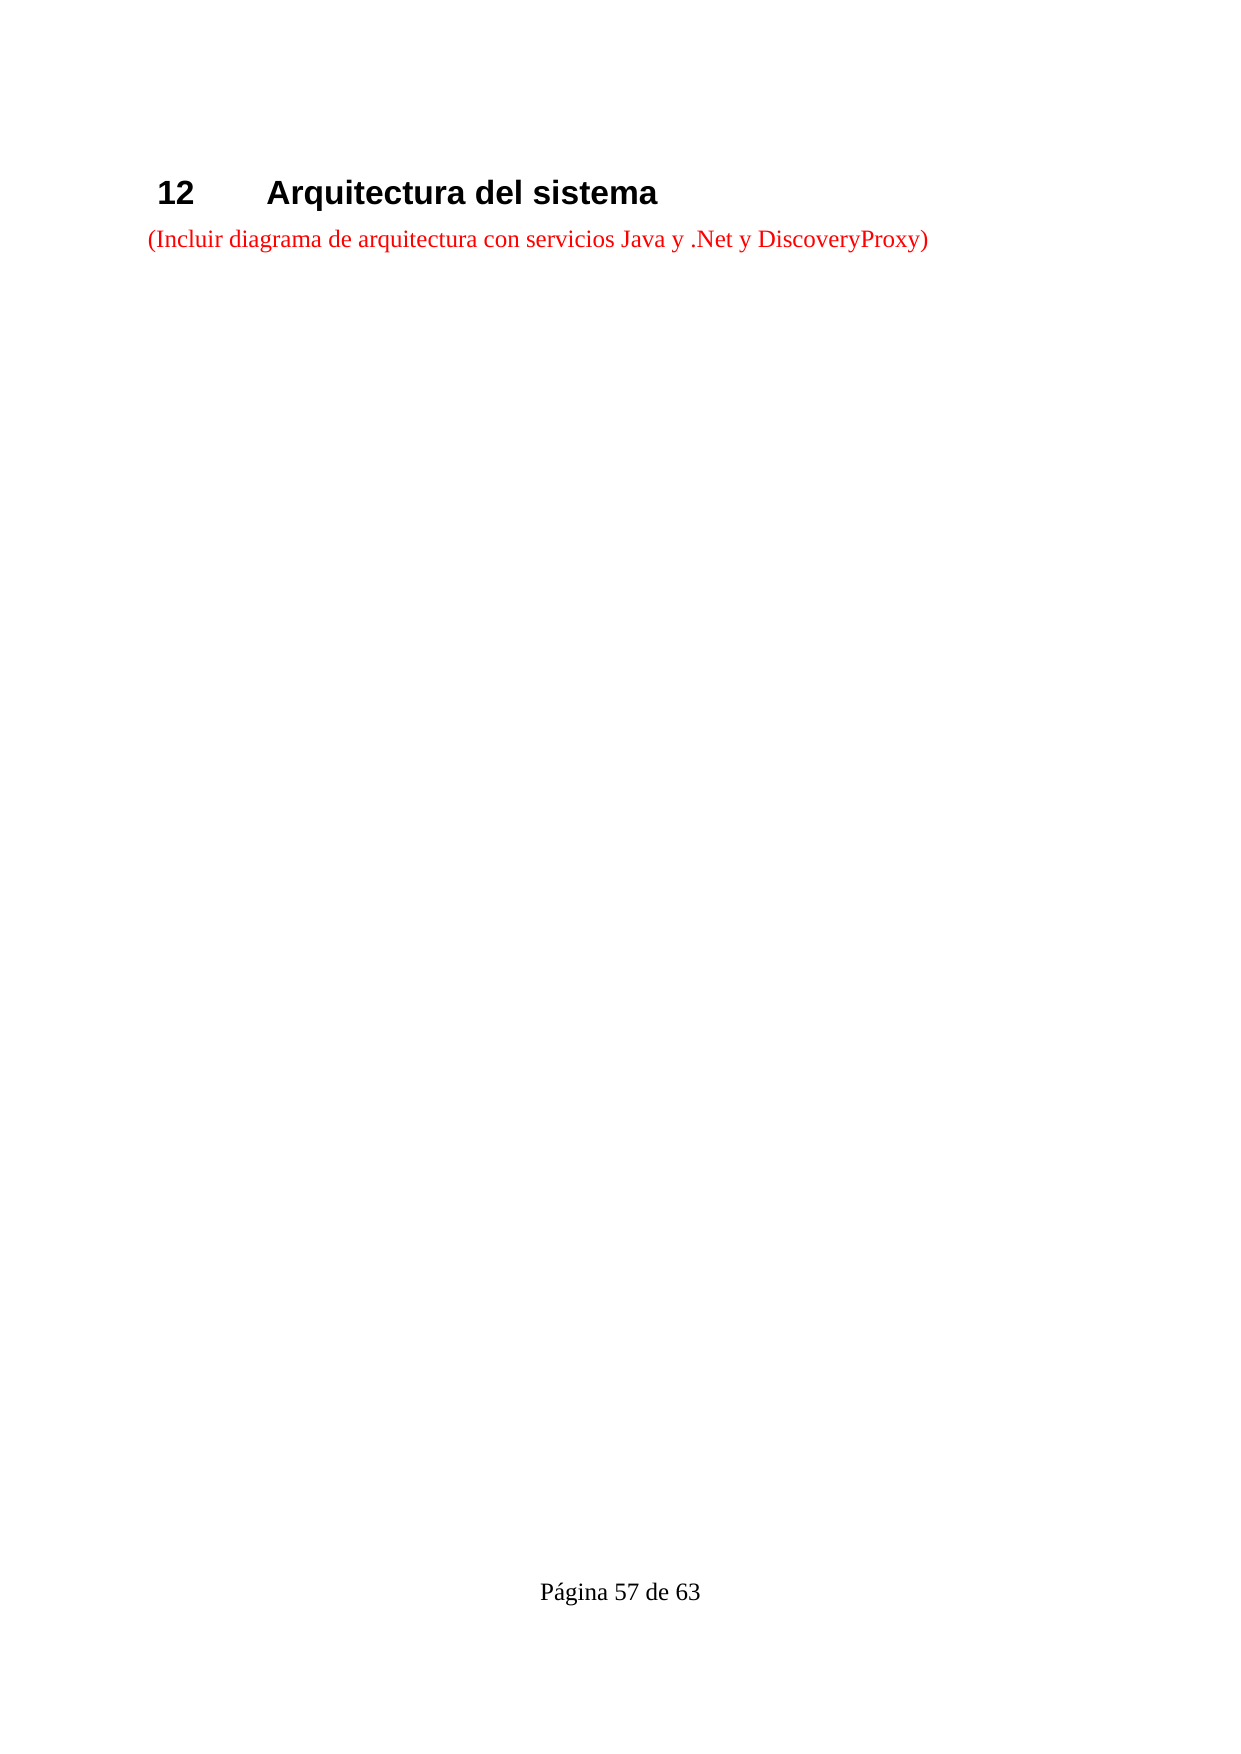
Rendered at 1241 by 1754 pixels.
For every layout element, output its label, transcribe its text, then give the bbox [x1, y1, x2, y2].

subtitle Arquitectura del sistema [148, 173, 1093, 211]
text (Incluir diagrama de arquitectura con servicios Java y .Net y DiscoveryProxy) [148, 224, 1093, 252]
